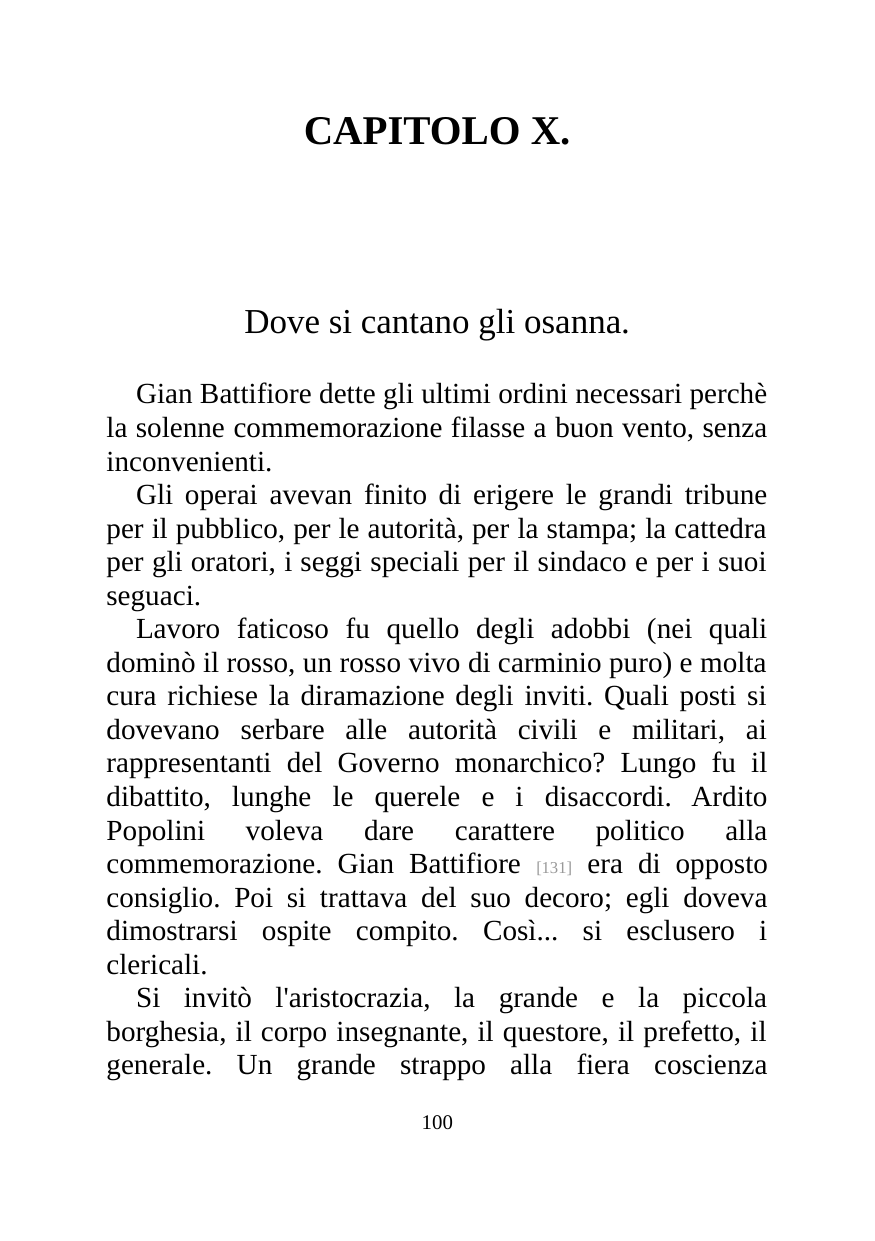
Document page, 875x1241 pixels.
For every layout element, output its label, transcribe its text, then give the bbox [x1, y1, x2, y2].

text Si invitò l'aristocrazia, la grande e la piccola borghesia, il corpo insegnante, il questore, il prefetto, il generale. Un grande strappo alla fiera coscienza [106, 980, 768, 1081]
subtitle CAPITOLO X. [106, 106, 768, 153]
text Gli operai avevan finito di erigere le grandi tribune per il pubblico, per le autorità, per la stampa; la cattedra per gli oratori, i seggi speciali per il sindaco e per i suoi seguaci. [106, 477, 768, 611]
text Gian Battifiore dette gli ultimi ordini necessari perchè la solenne commemorazione filasse a buon vento, senza inconvenienti. [106, 377, 768, 477]
text Lavoro faticoso fu quello degli adobbi (nei quali dominò il rosso, un rosso vivo di carminio puro) e molta cura richiese la diramazione degli inviti. Quali posti si dovevano serbare alle autorità civili e militari, ai rappresentanti del Governo monarchico? Lungo fu il dibattito, lunghe le querele e i disaccordi. Ardito Popolini voleva dare carattere politico alla commemorazione. Gian Battifiore [131] era di opposto consiglio. Poi si trattava del suo decoro; egli doveva dimostrarsi ospite compito. Così... si esclusero i clericali. [106, 611, 768, 980]
subtitle Dove si cantano gli osanna. [106, 301, 768, 341]
